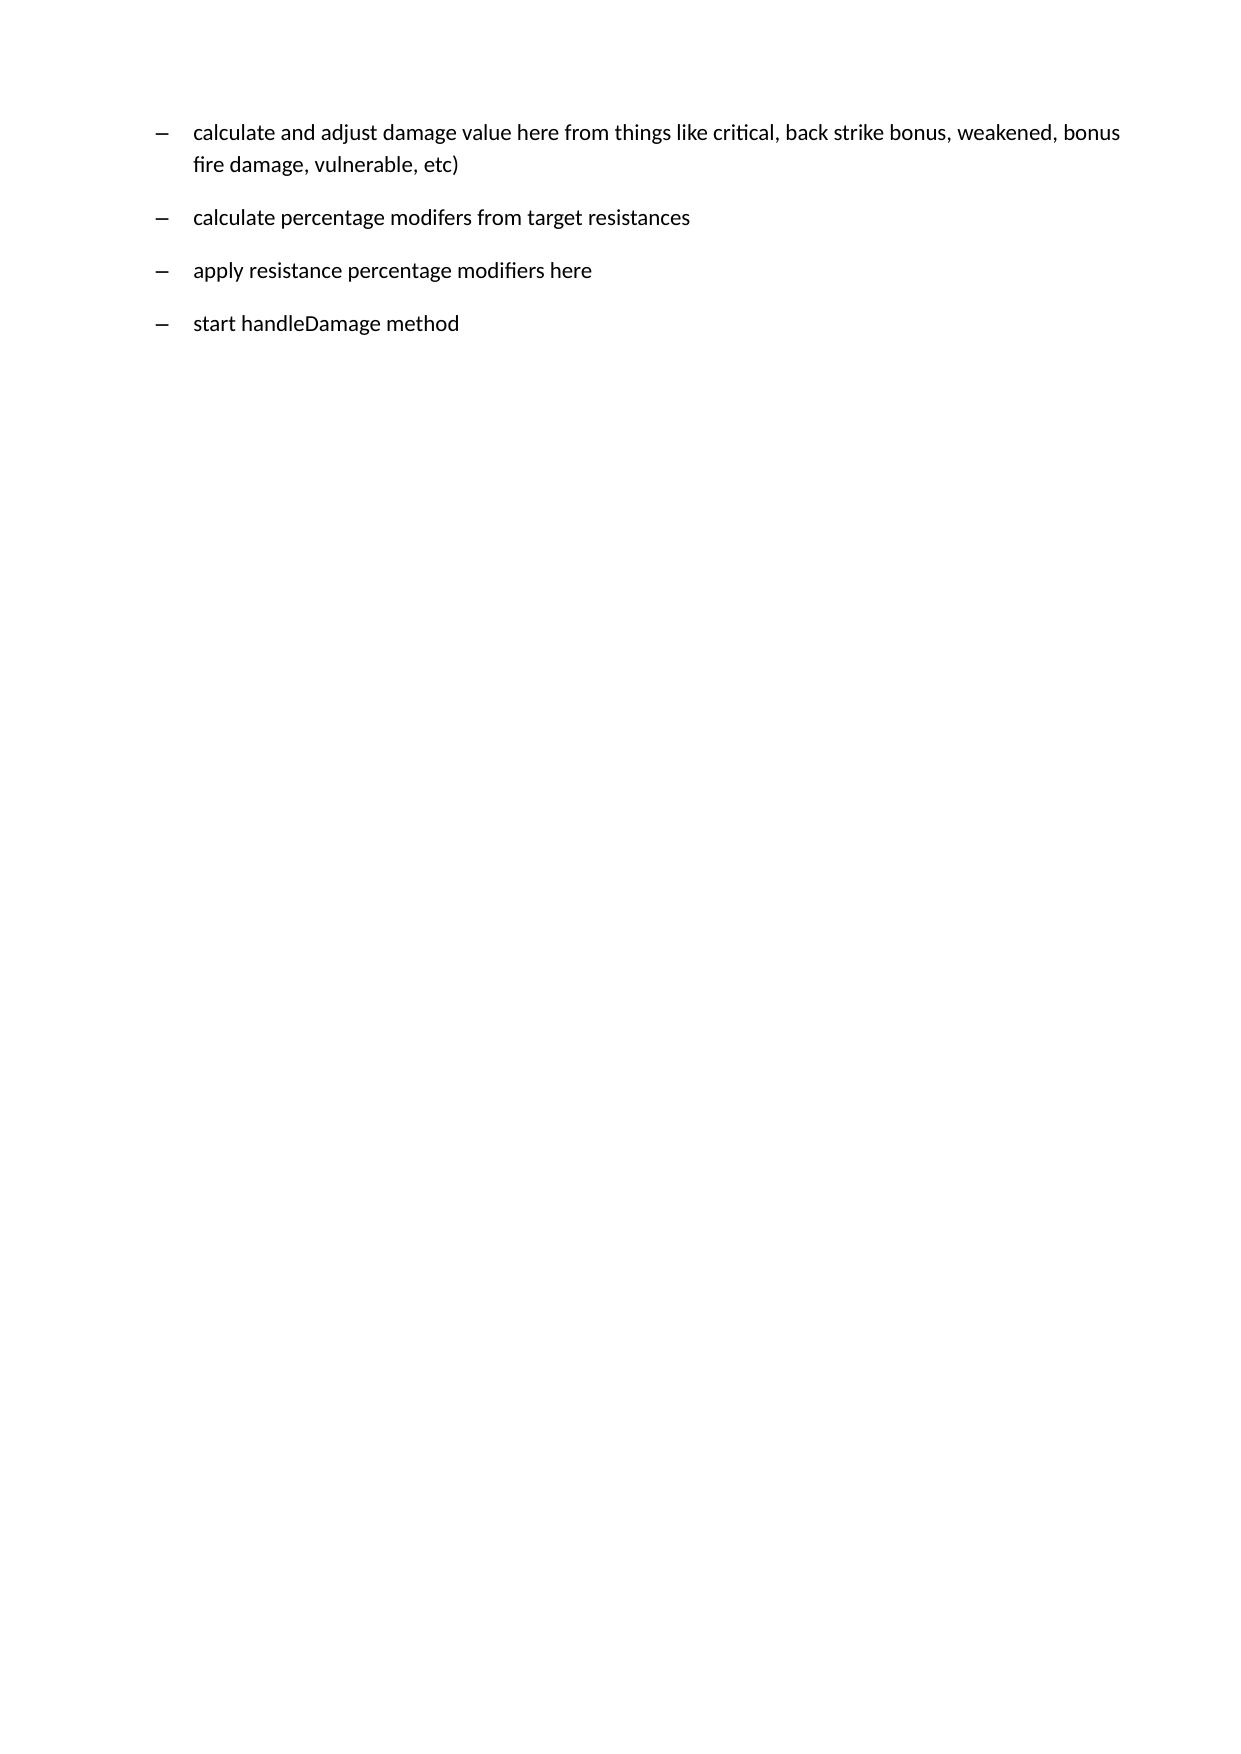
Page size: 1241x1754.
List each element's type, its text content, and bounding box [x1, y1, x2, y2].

list apply resistance percentage modifiers here [156, 256, 1122, 284]
list start handleDamage method [156, 309, 1122, 337]
list calculate percentage modifers from target resistances [156, 203, 1122, 231]
list calculate and adjust damage value here from things like critical, back strike bonus, weakened, bonus fire damage, vulnerable, etc) [156, 118, 1122, 178]
